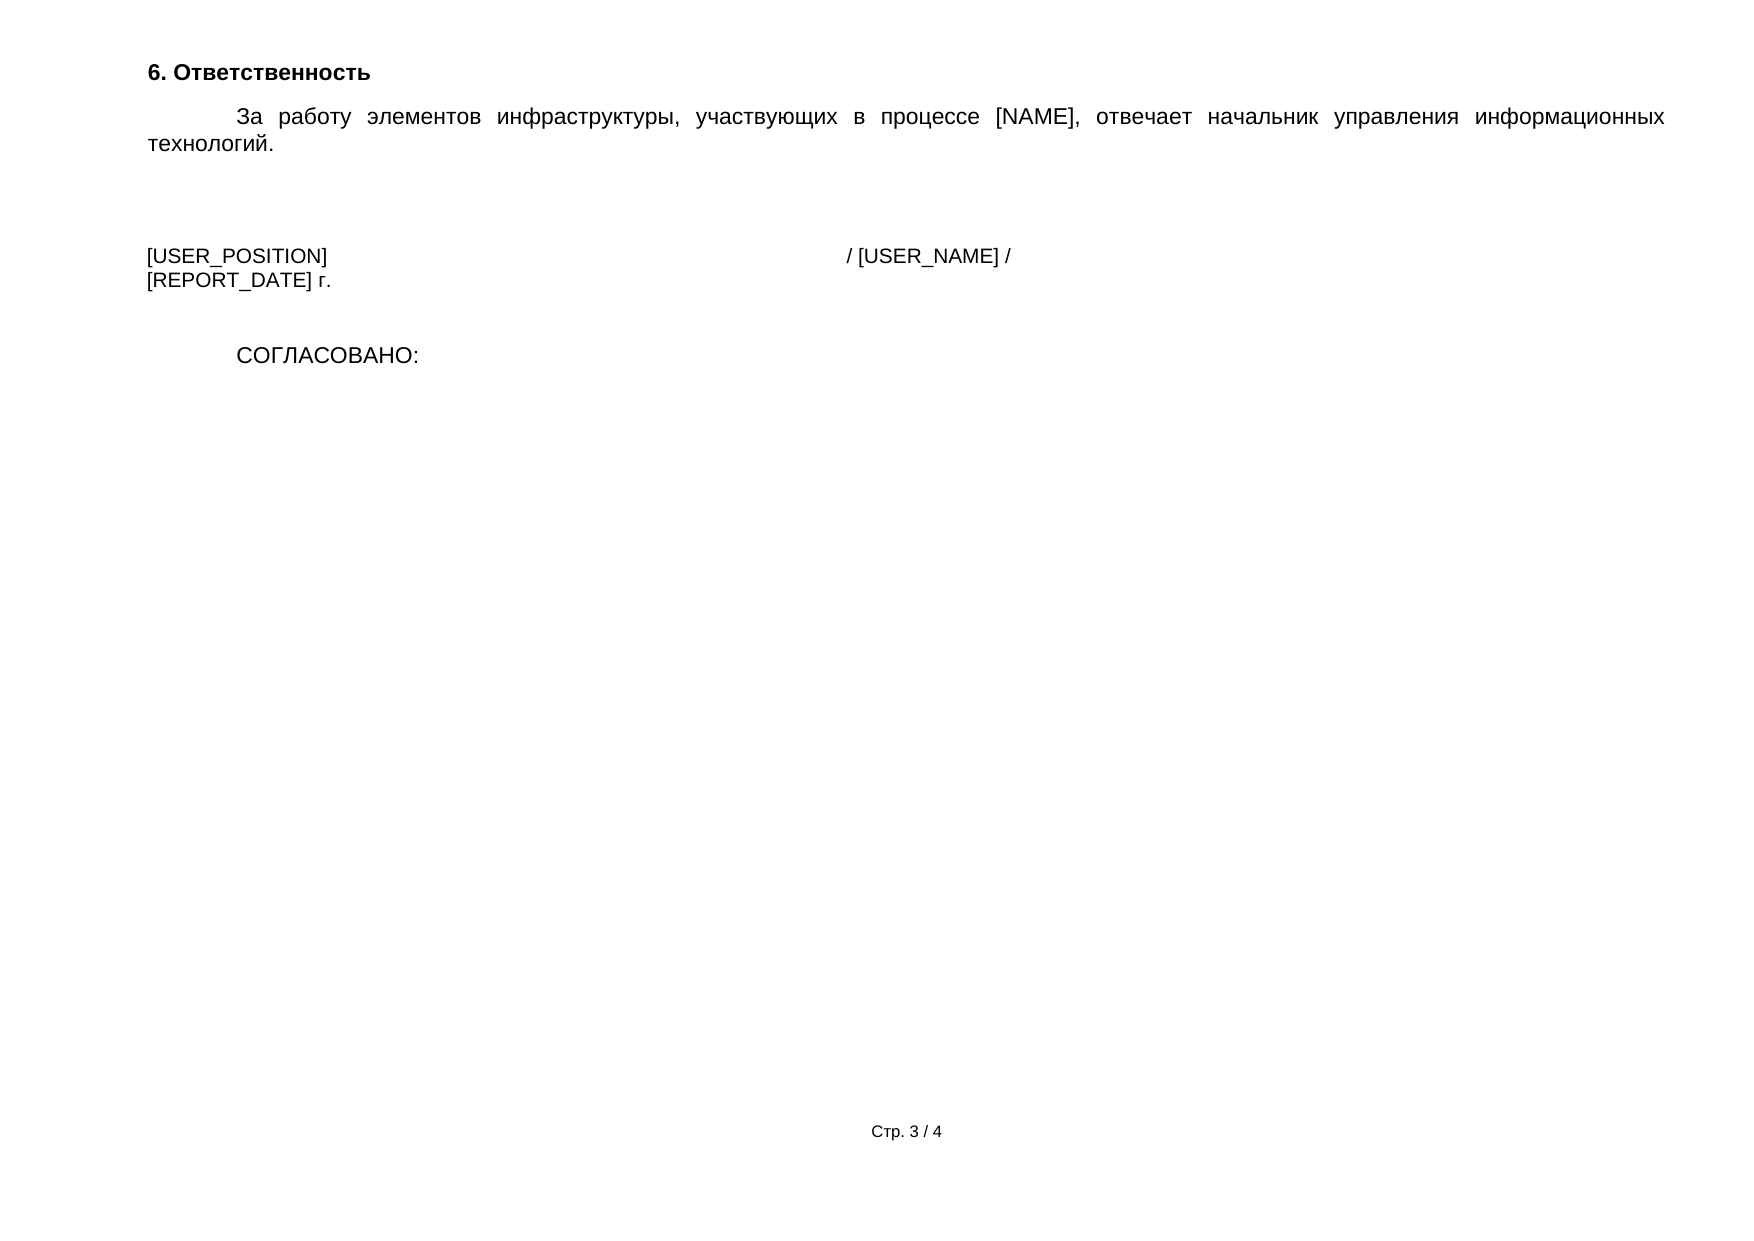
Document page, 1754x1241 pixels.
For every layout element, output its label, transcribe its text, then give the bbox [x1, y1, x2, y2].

table_cell [846, 469, 1181, 516]
table_cell [645, 469, 846, 516]
text СОГЛАСОВАНО: [148, 342, 1665, 368]
table_cell [148, 611, 644, 658]
table_header [645, 375, 846, 422]
table_cell [148, 469, 644, 516]
table_cell [846, 564, 1181, 611]
table_header / [USER_NAME] / [846, 238, 1181, 298]
table_header [846, 375, 1181, 422]
table_cell [846, 611, 1181, 658]
table_header [148, 375, 644, 422]
table_header [USER_POSITION] [REPORT_DATE] г. [147, 238, 642, 298]
table_cell [846, 516, 1181, 564]
subtitle Ответственность [148, 59, 1665, 85]
table_cell [645, 516, 846, 564]
text За работу элементов инфраструктуры, участвующих в процессе [NAME], отвечает начальник управления информационных технологий. [148, 103, 1665, 156]
table_cell [645, 564, 846, 611]
table_cell [645, 422, 846, 469]
table_cell [148, 516, 644, 564]
table_cell [148, 564, 644, 611]
table_cell [645, 611, 846, 658]
table_cell [846, 422, 1181, 469]
table_cell [148, 422, 644, 469]
table_header [643, 238, 846, 298]
